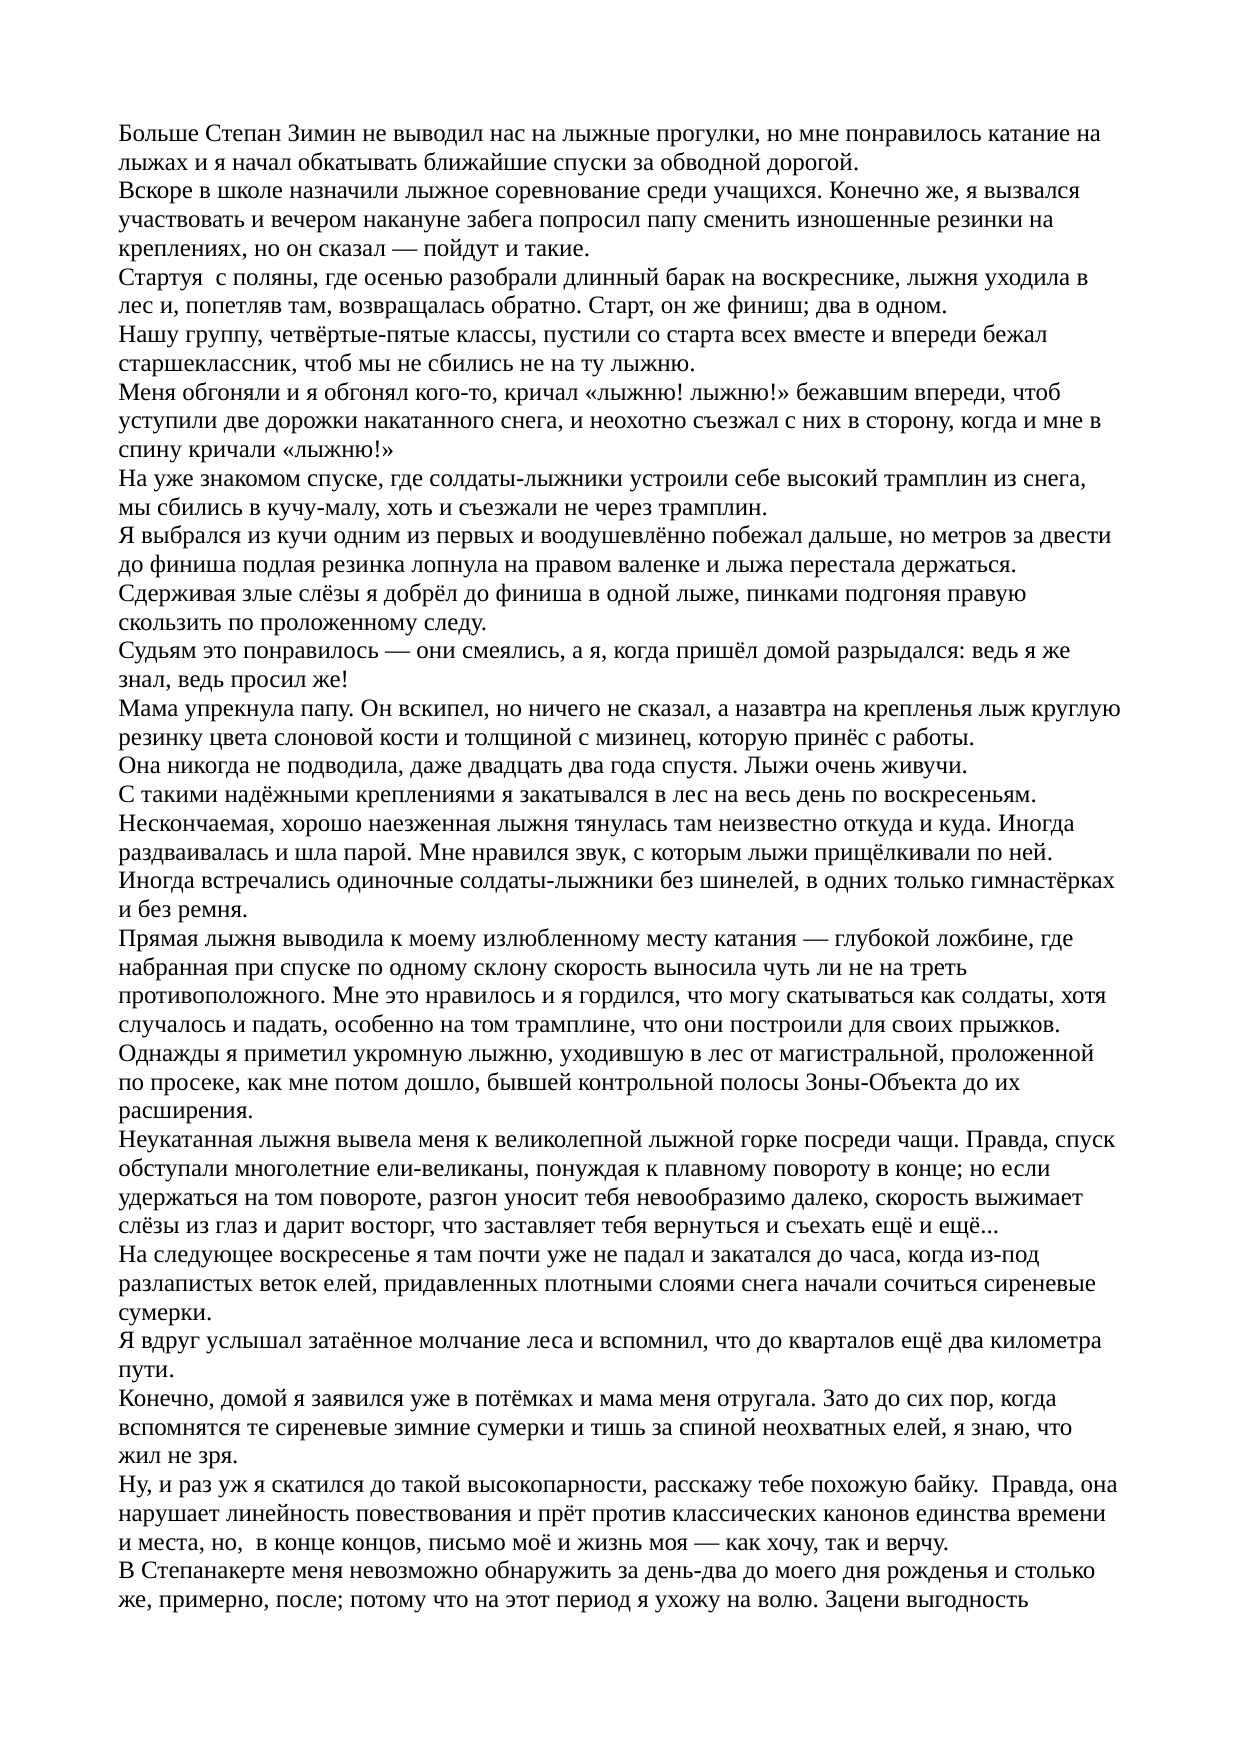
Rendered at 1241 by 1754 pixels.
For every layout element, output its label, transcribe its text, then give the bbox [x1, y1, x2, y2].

text Ну, и раз уж я скатился до такой высокопарности, расскажу тебе похожую байку. Правда, она нарушает линейность повествования и прёт против классических канонов единства времени и места, но, в конце концов, письмо моё и жизнь моя — как хочу, так и верчу. [118, 1469, 1122, 1556]
text Стартуя с поляны, где осенью разобрали длинный барак на воскреснике, лыжня уходила в лес и, попетляв там, возвращалась обратно. Старт, он же финиш; два в одном. [118, 262, 1122, 319]
text Прямая лыжня выводила к моему излюбленному месту катания — глубокой ложбине, где набранная при спуске по одному склону скорость выносила чуть ли не на треть противоположного. Мне это нравилось и я гордился, что могу скатываться как солдаты, хотя случалось и падать, особенно на том трамплине, что они построили для своих прыжков. [118, 923, 1122, 1038]
text В Степанакерте меня невозможно обнаружить за день-два до моего дня рожденья и столько же, примерно, после; потому что на этот период я ухожу на волю. Зацени выгодность [118, 1556, 1122, 1613]
text Мама упрекнула папу. Он вскипел, но ничего не сказал, а назавтра на крепленья лыж круглую резинку цвета слоновой кости и толщиной с мизинец, которую принёс с работы. [118, 693, 1122, 751]
text Я выбрался из кучи одним из первых и воодушевлённо побежал дальше, но метров за двести до финиша подлая резинка лопнула на правом валенке и лыжа перестала держаться. [118, 521, 1122, 578]
text Конечно, домой я заявился уже в потёмках и мама меня отругала. Зато до сих пор, когда вспомнятся те сиреневые зимние сумерки и тишь за спиной неохватных елей, я знаю, что жил не зря. [118, 1383, 1122, 1469]
text Она никогда не подводила, даже двадцать два года спустя. Лыжи очень живучи. [118, 751, 1122, 779]
text На уже знакомом спуске, где солдаты-лыжники устроили себе высокий трамплин из снега, мы сбились в кучу-малу, хоть и съезжали не через трамплин. [118, 463, 1122, 521]
text С такими надёжными креплениями я закатывался в лес на весь день по воскресеньям. [118, 779, 1122, 808]
text Меня обгоняли и я обгонял кого-то, кричал «лыжню! лыжню!» бежавшим впереди, чтоб уступили две дорожки накатанного снега, и неохотно съезжал с них в сторону, когда и мне в спину кричали «лыжню!» [118, 377, 1122, 463]
text Я вдруг услышал затаённое молчание леса и вспомнил, что до кварталов ещё два километра пути. [118, 1326, 1122, 1383]
text На следующее воскресенье я там почти уже не падал и закатался до часа, когда из-под разлапистых веток елей, придавленных плотными слоями снега начали сочиться сиреневые сумерки. [118, 1239, 1122, 1326]
text Вскоре в школе назначили лыжное соревнование среди учащихся. Конечно же, я вызвался участвовать и вечером накануне забега попросил папу сменить изношенные резинки на креплениях, но он сказал — пойдут и такие. [118, 176, 1122, 262]
text Больше Степан Зимин не выводил нас на лыжные прогулки, но мне понравилось катание на лыжах и я начал обкатывать ближайшие спуски за обводной дорогой. [118, 118, 1122, 176]
text Неукатанная лыжня вывела меня к великолепной лыжной горке посреди чащи. Правда, спуск обступали многолетние ели-великаны, понуждая к плавному повороту в конце; но если удержаться на том повороте, разгон уносит тебя невообразимо далеко, скорость выжимает слёзы из глаз и дарит восторг, что заставляет тебя вернуться и съехать ещё и ещё... [118, 1124, 1122, 1239]
text Сдерживая злые слёзы я добрёл до финиша в одной лыже, пинками подгоняя правую скользить по проложенному следу. [118, 578, 1122, 636]
text Судьям это понравилось — они смеялись, а я, когда пришёл домой разрыдался: ведь я же знал, ведь просил же! [118, 636, 1122, 693]
text Нескончаемая, хорошо наезженная лыжня тянулась там неизвестно откуда и куда. Иногда раздваивалась и шла парой. Мне нравился звук, с которым лыжи прищёлкивали по ней. Иногда встречались одиночные солдаты-лыжники без шинелей, в одних только гимнастёрках и без ремня. [118, 808, 1122, 923]
text Однажды я приметил укромную лыжню, уходившую в лес от магистральной, проложенной по просеке, как мне потом дошло, бывшей контрольной полосы Зоны-Объекта до их расширения. [118, 1038, 1122, 1124]
text Нашу группу, четвёртые-пятые классы, пустили со старта всех вместе и впереди бежал старшеклассник, чтоб мы не сбились не на ту лыжню. [118, 319, 1122, 377]
